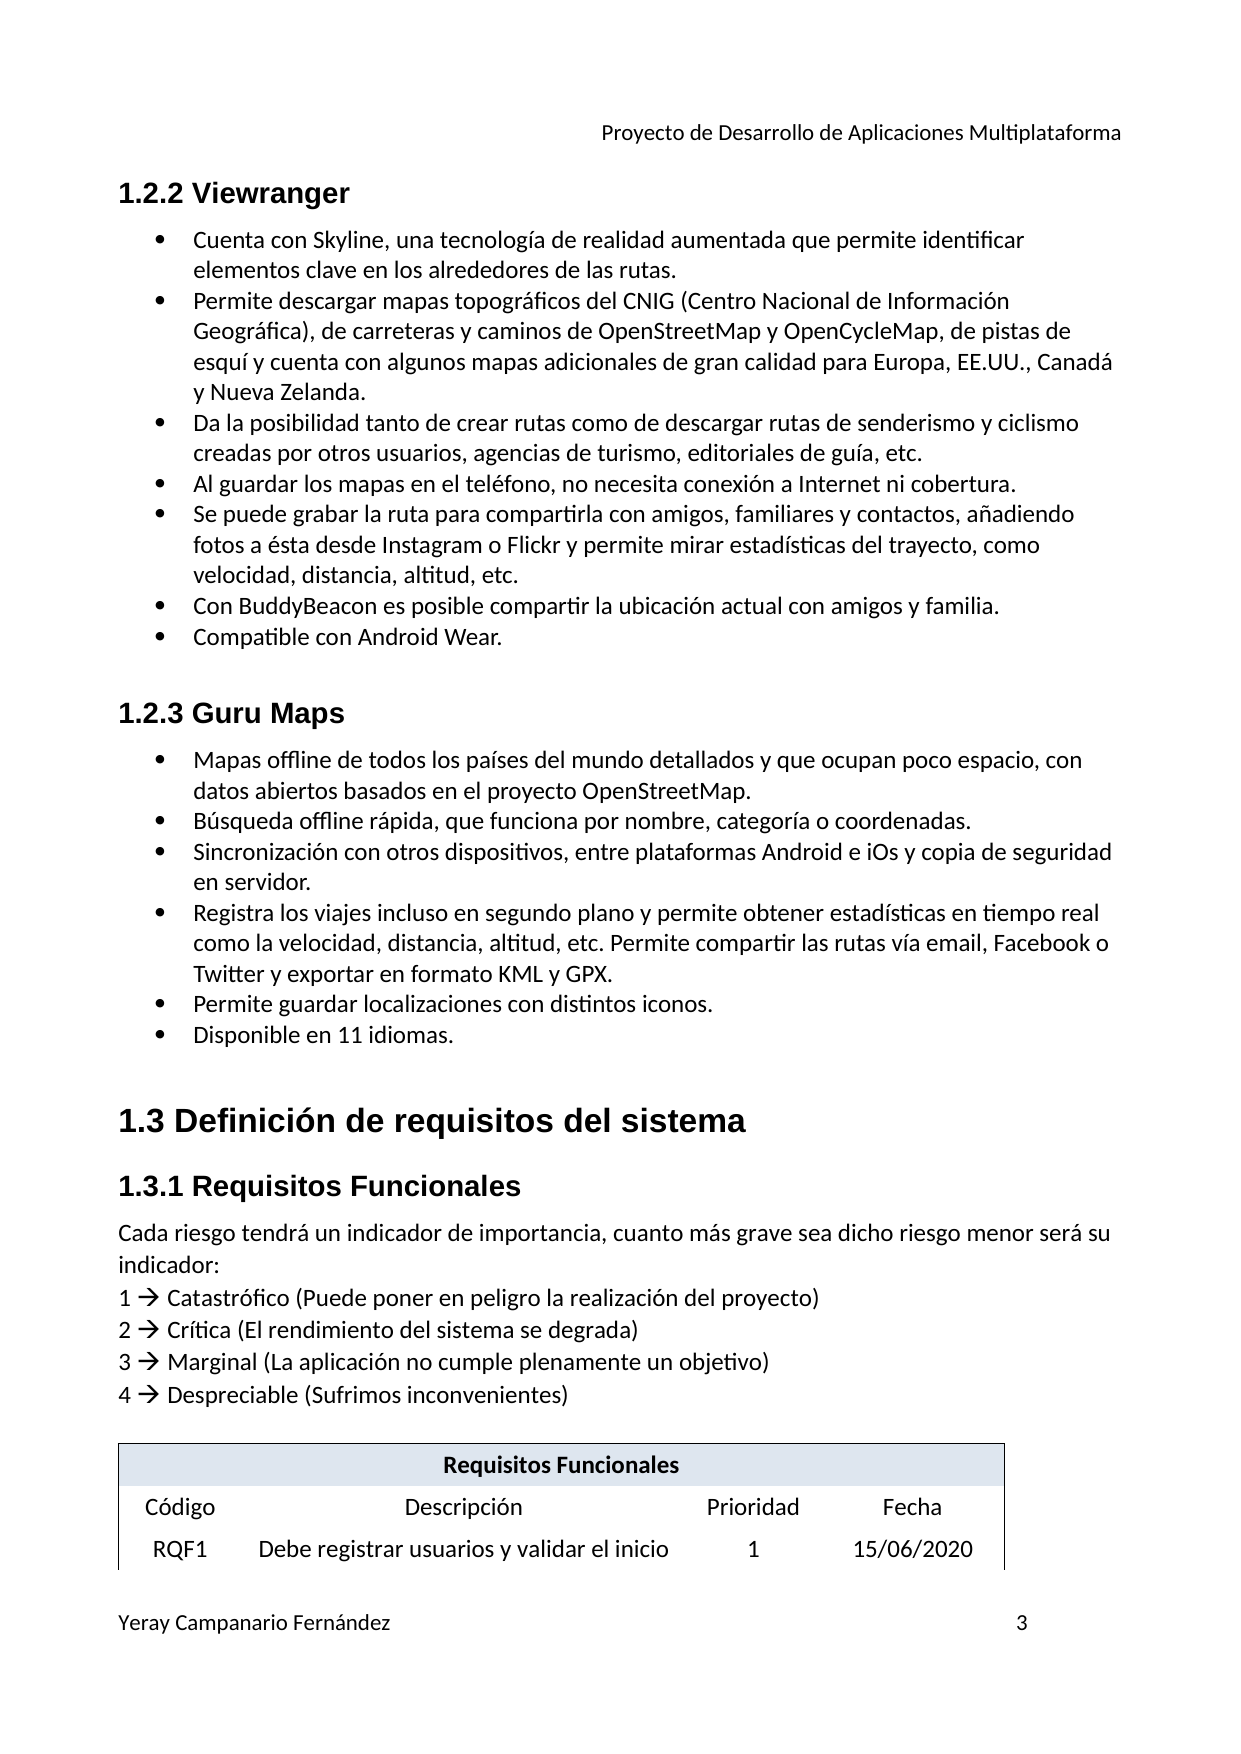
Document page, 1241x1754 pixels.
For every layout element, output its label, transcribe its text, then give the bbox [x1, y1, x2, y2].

table_cell Descripción [242, 1486, 686, 1528]
list Sincronización con otros dispositivos, entre plataformas Android e iOs y copia de seguridad en servidor. [156, 836, 1122, 897]
list Disponible en 11 idiomas. [156, 1019, 1122, 1050]
list Al guardar los mapas en el teléfono, no necesita conexión a Internet ni cobertura. [156, 468, 1122, 498]
list Búsqueda offline rápida, que funciona por nombre, categoría o coordenadas. [156, 806, 1122, 836]
subtitle 1.3 Definición de requisitos del sistema [118, 1101, 1122, 1140]
table_header Requisitos Funcionales [119, 1444, 1004, 1486]
list Permite guardar localizaciones con distintos iconos. [156, 989, 1122, 1019]
table_cell 1 [686, 1528, 821, 1570]
subtitle 1.2.2 Viewranger [118, 176, 1122, 209]
text 4  Despreciable (Sufrimos inconvenientes) [118, 1379, 1122, 1409]
table_cell Código [119, 1486, 242, 1528]
subtitle 1.3.1 Requisitos Funcionales [118, 1169, 1122, 1203]
subtitle 1.2.3 Guru Maps [118, 696, 1122, 730]
text 3  Marginal (La aplicación no cumple plenamente un objetivo) [118, 1346, 1122, 1377]
list Con BuddyBeacon es posible compartir la ubicación actual con amigos y familia. [156, 590, 1122, 621]
list Registra los viajes incluso en segundo plano y permite obtener estadísticas en tiempo real como la velocidad, distancia, altitud, etc. Permite compartir las rutas vía email, Facebook o Twitter y exportar en formato KML y GPX. [156, 897, 1122, 989]
text 1  Catastrófico (Puede poner en peligro la realización del proyecto) [118, 1282, 1122, 1312]
list Mapas offline de todos los países del mundo detallados y que ocupan poco espacio, con datos abiertos basados en el proyecto OpenStreetMap. [156, 744, 1122, 806]
list Se puede grabar la ruta para compartirla con amigos, familiares y contactos, añadiendo fotos a ésta desde Instagram o Flickr y permite mirar estadísticas del trayecto, como velocidad, distancia, altitud, etc. [156, 498, 1122, 590]
list Permite descargar mapas topográficos del CNIG (Centro Nacional de Información Geográfica), de carreteras y caminos de OpenStreetMap y OpenCycleMap, de pistas de esquí y cuenta con algunos mapas adicionales de gran calidad para Europa, EE.UU., Canadá y Nueva Zelanda. [156, 285, 1122, 407]
table_cell 15/06/2020 [821, 1528, 1004, 1570]
table_cell RQF1 [119, 1528, 242, 1570]
list Compatible con Android Wear. [156, 621, 1122, 651]
table_cell Prioridad [686, 1486, 821, 1528]
table_cell Debe registrar usuarios y validar el inicio [242, 1528, 686, 1570]
list Da la posibilidad tanto de crear rutas como de descargar rutas de senderismo y ciclismo creadas por otros usuarios, agencias de turismo, editoriales de guía, etc. [156, 407, 1122, 468]
text 2  Crítica (El rendimiento del sistema se degrada) [118, 1314, 1122, 1345]
list Cuenta con Skyline, una tecnología de realidad aumentada que permite identificar elementos clave en los alrededores de las rutas. [156, 224, 1122, 285]
table_cell Fecha [821, 1486, 1004, 1528]
text Cada riesgo tendrá un indicador de importancia, cuanto más grave sea dicho riesgo menor será su indicador: [118, 1217, 1122, 1280]
